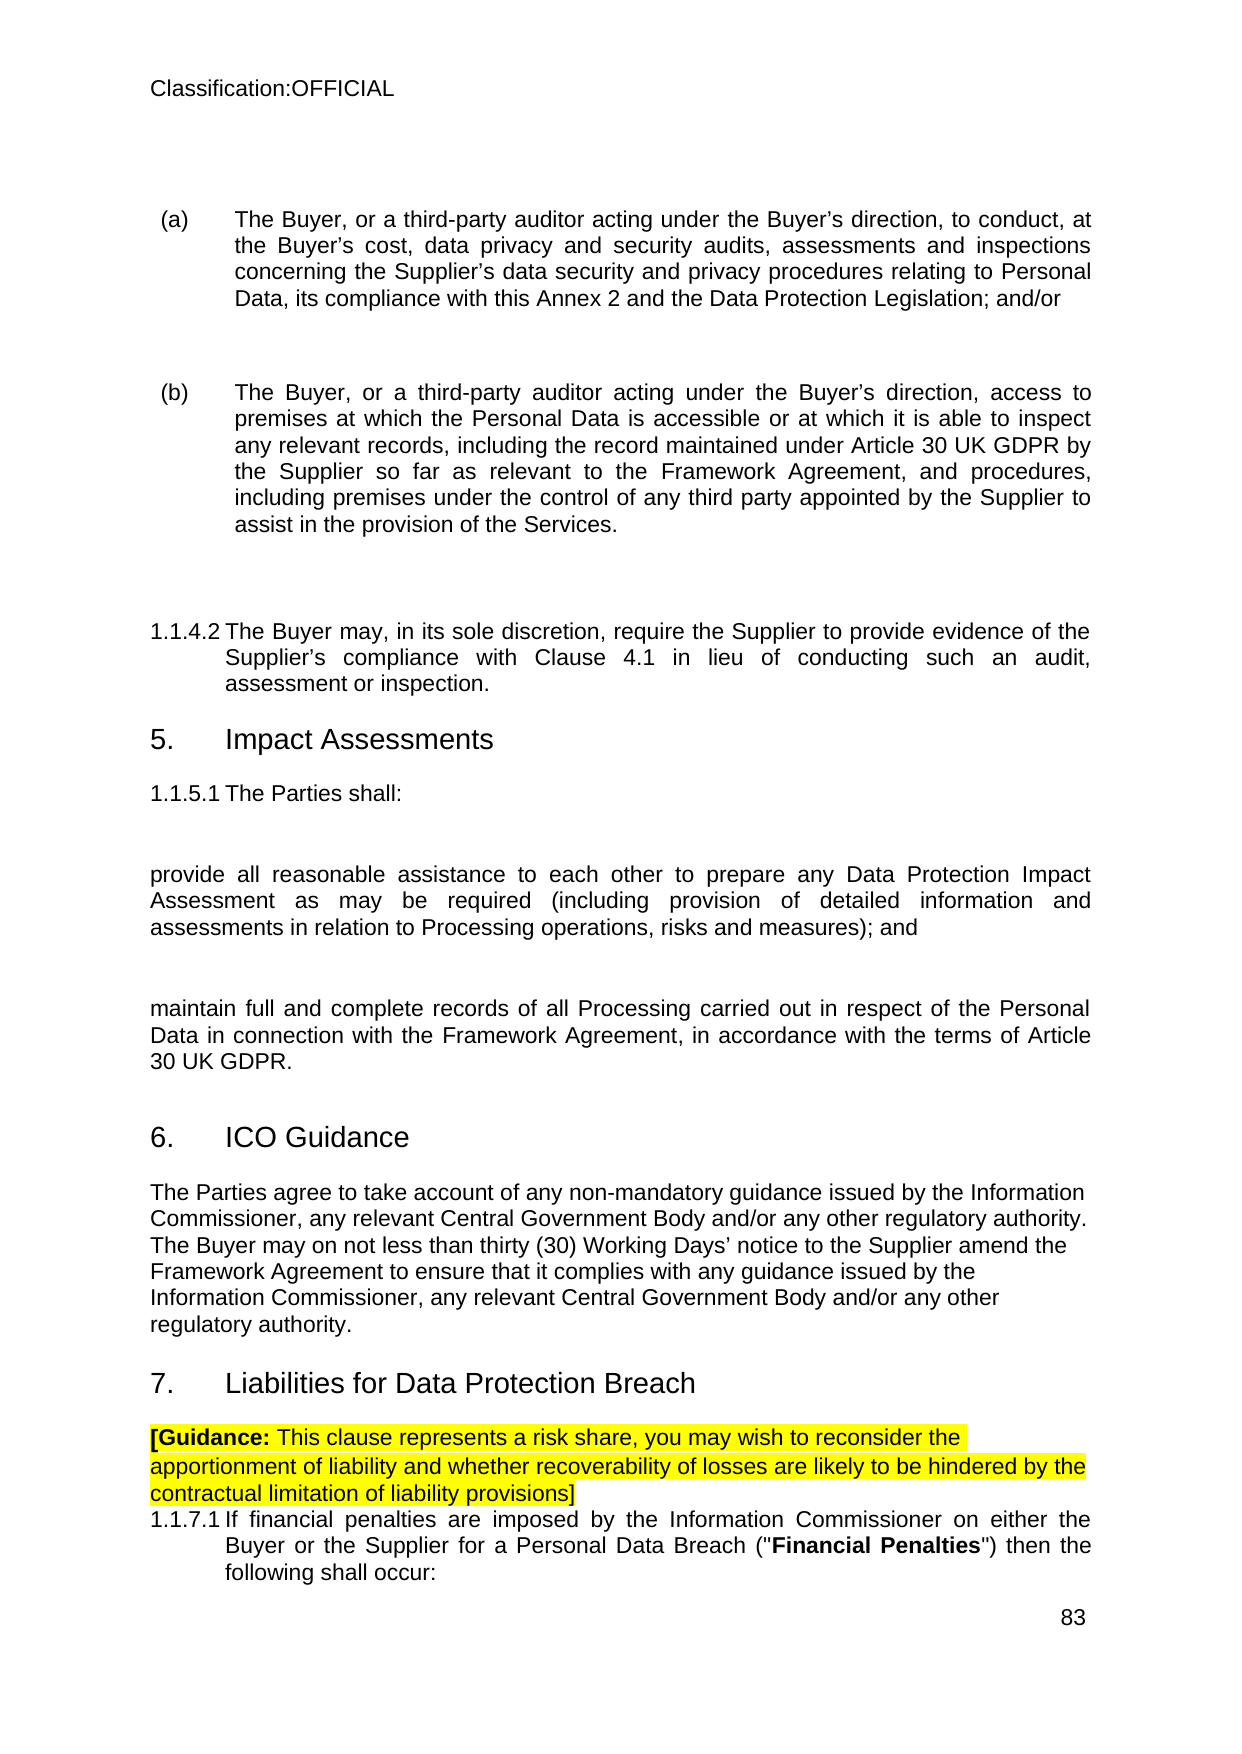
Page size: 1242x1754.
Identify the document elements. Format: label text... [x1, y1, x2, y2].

subtitle The Parties agree to take account of any non-mandatory guidance issued by the Information Commissioner, any relevant Central Government Body and/or any other regulatory authority. The Buyer may on not less than thirty (30) Working Days’ notice to the Supplier amend the Framework Agreement to ensure that it complies with any guidance issued by the Information Commissioner, any relevant Central Government Body and/or any other regulatory authority. [150, 1179, 1092, 1337]
list The Buyer may, in its sole discretion, require the Supplier to provide evidence of the Supplier’s compliance with Clause 4.1 in lieu of conducting such an audit, assessment or inspection. [150, 618, 1092, 697]
list Liabilities for Data Protection Breach [150, 1366, 1092, 1399]
list Impact Assessments [150, 722, 1092, 755]
list If financial penalties are imposed by the Information Commissioner on either the Buyer or the Supplier for a Personal Data Breach ("Financial Penalties") then the following shall occur: [150, 1506, 1092, 1585]
list The Buyer, or a third-party auditor acting under the Buyer’s direction, to conduct, at the Buyer’s cost, data privacy and security audits, assessments and inspections concerning the Supplier’s data security and privacy procedures relating to Personal Data, its compliance with this Annex 2 and the Data Protection Legislation; and/or [160, 206, 1092, 311]
subtitle provide all reasonable assistance to each other to prepare any Data Protection Impact Assessment as may be required (including provision of detailed information and assessments in relation to Processing operations, risks and measures); and [150, 861, 1092, 940]
list The Parties shall: [150, 780, 1092, 807]
subtitle [Guidance: This clause represents a risk share, you may wish to reconsider the apportionment of liability and whether recoverability of losses are likely to be hindered by the contractual limitation of liability provisions] [150, 1424, 1092, 1506]
list The Buyer, or a third-party auditor acting under the Buyer’s direction, access to premises at which the Personal Data is accessible or at which it is able to inspect any relevant records, including the record maintained under Article 30 UK GDPR by the Supplier so far as relevant to the Framework Agreement, and procedures, including premises under the control of any third party appointed by the Supplier to assist in the provision of the Services. [160, 379, 1092, 537]
list ICO Guidance [150, 1120, 1092, 1154]
subtitle maintain full and complete records of all Processing carried out in respect of the Personal Data in connection with the Framework Agreement, in accordance with the terms of Article 30 UK GDPR. [150, 995, 1092, 1074]
